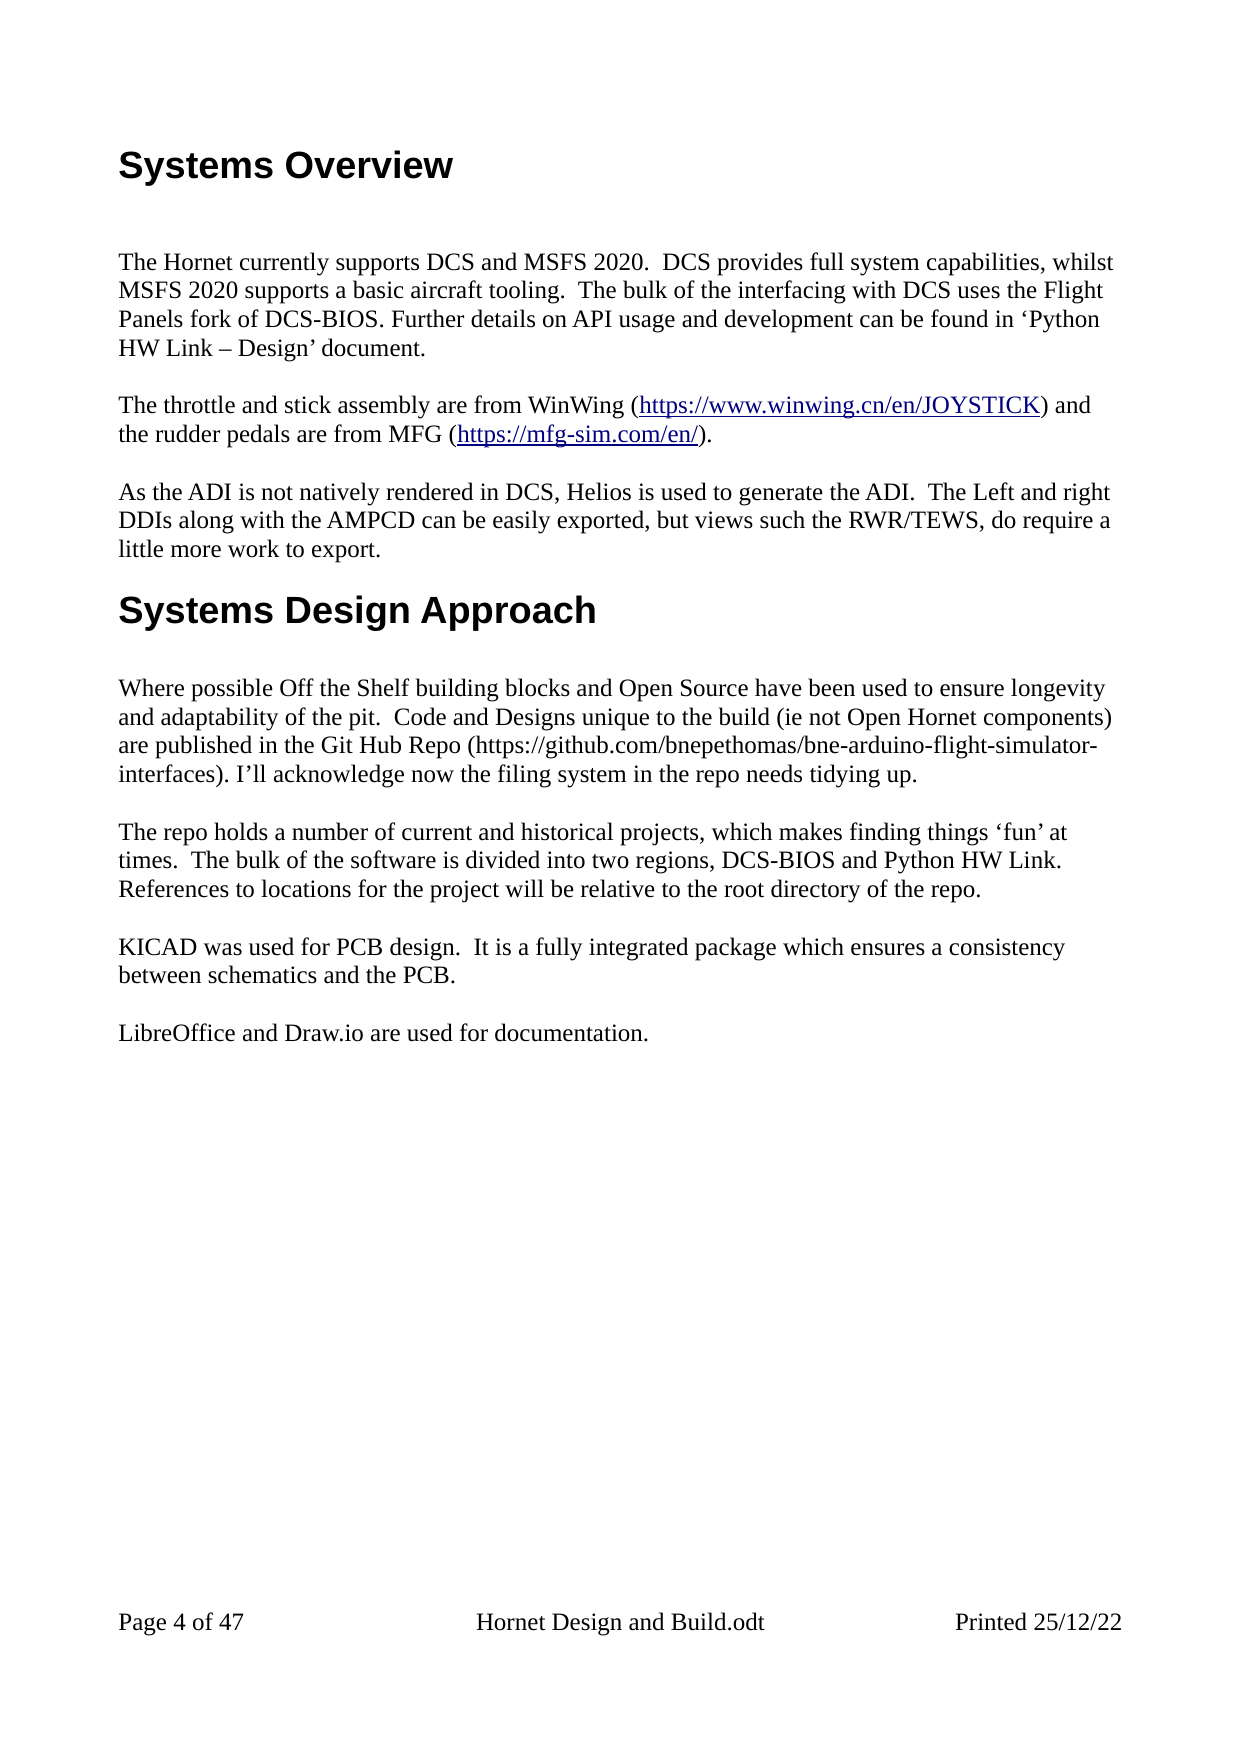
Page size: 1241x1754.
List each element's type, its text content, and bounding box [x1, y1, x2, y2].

text The Hornet currently supports DCS and MSFS 2020. DCS provides full system capabilities, whilst MSFS 2020 supports a basic aircraft tooling. The bulk of the interfacing with DCS uses the Flight Panels fork of DCS-BIOS. Further details on API usage and development can be found in ‘Python HW Link – Design’ document. [118, 247, 1122, 362]
text KICAD was used for PCB design. It is a fully integrated package which ensures a consistency between schematics and the PCB. [118, 932, 1122, 989]
subtitle Systems Overview [118, 143, 1122, 187]
text Where possible Off the Shelf building blocks and Open Source have been used to ensure longevity and adaptability of the pit. Code and Designs unique to the build (ie not Open Hornet components) are published in the Git Hub Repo (https://github.com/bnepethomas/bne-arduino-flight-simulator-interfaces). I’ll acknowledge now the filing system in the repo needs tidying up. [118, 673, 1122, 788]
subtitle Systems Design Approach [118, 588, 1122, 632]
text The throttle and stick assembly are from WinWing (https://www.winwing.cn/en/JOYSTICK) and the rudder pedals are from MFG (https://mfg-sim.com/en/). [118, 391, 1122, 448]
text As the ADI is not natively rendered in DCS, Helios is used to generate the ADI. The Left and right DDIs along with the AMPCD can be easily exported, but views such the RWR/TEWS, do require a little more work to export. [118, 477, 1122, 563]
text The repo holds a number of current and historical projects, which makes finding things ‘fun’ at times. The bulk of the software is divided into two regions, DCS-BIOS and Python HW Link. References to locations for the project will be relative to the root directory of the repo. [118, 817, 1122, 903]
text LibreOffice and Draw.io are used for documentation. [118, 1018, 1122, 1047]
